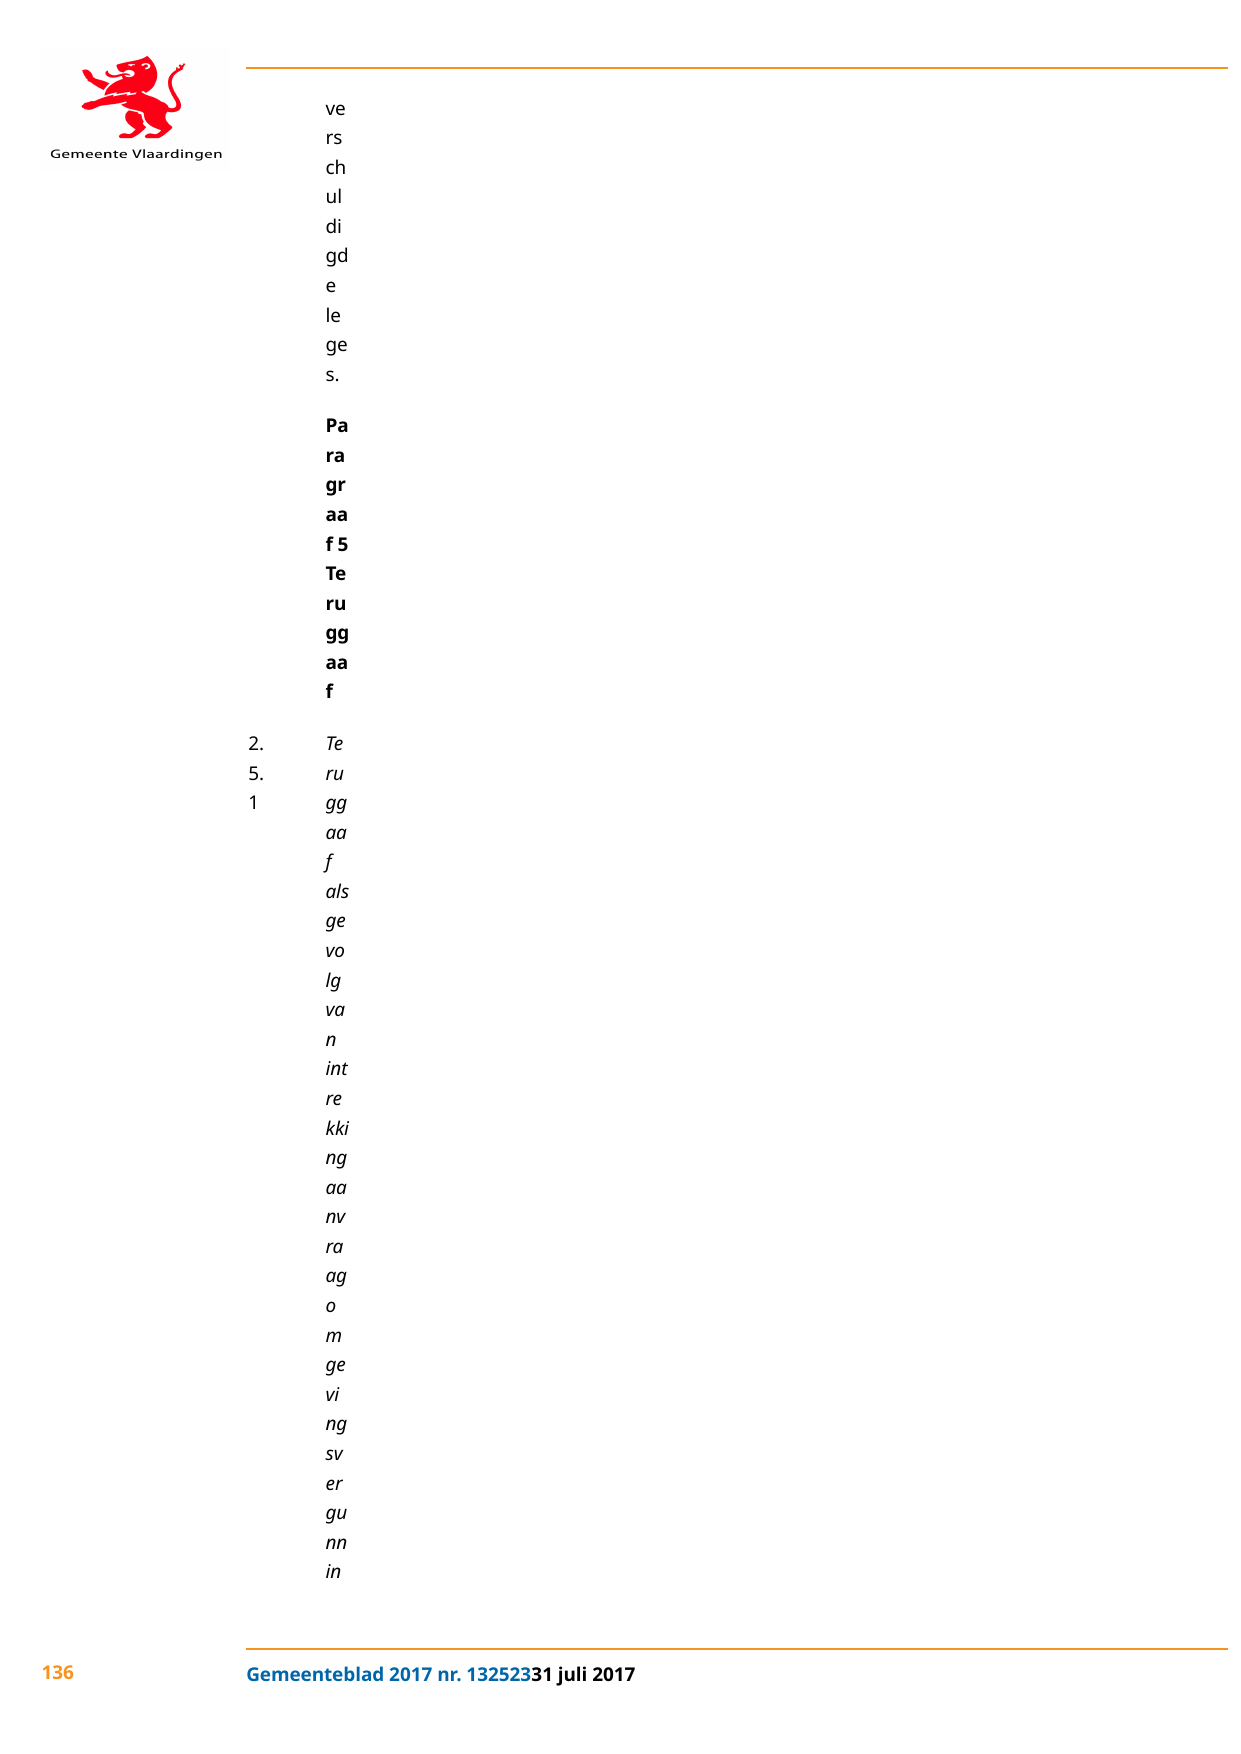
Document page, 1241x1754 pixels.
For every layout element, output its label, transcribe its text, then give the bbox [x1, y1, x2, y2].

table_cell [351, 413, 377, 704]
table_cell [403, 413, 429, 704]
table_cell [300, 387, 325, 412]
table_cell [351, 95, 377, 387]
table_cell [274, 95, 299, 387]
picture [41, 47, 231, 172]
table_cell [248, 95, 274, 387]
table_cell [351, 730, 377, 1584]
table_cell [403, 95, 429, 387]
table_cell [248, 387, 274, 412]
table_cell [377, 730, 403, 1584]
table_cell [300, 95, 325, 387]
table_cell [274, 387, 299, 412]
table_cell [377, 387, 403, 412]
table_cell [351, 705, 377, 730]
table_cell [248, 413, 274, 704]
table_cell [325, 705, 351, 730]
table_cell [300, 705, 325, 730]
table_cell [300, 730, 325, 1584]
table_cell [377, 705, 403, 730]
table_cell Paragraaf 5 Teruggaaf [325, 413, 351, 704]
table_cell [377, 95, 403, 387]
table_cell verschuldigde leges. [325, 95, 351, 387]
table_cell 2.5.1 [248, 730, 274, 1584]
table_cell Teruggaaf als gevolg van intrekking aanvraag omgevingsvergunnin [325, 730, 351, 1584]
table_cell [403, 730, 429, 1584]
table_cell [325, 387, 351, 412]
table_cell [274, 413, 299, 704]
table_cell [274, 730, 299, 1584]
table_cell [403, 387, 429, 412]
table_cell [377, 413, 403, 704]
table_cell [248, 705, 274, 730]
table_cell [274, 705, 299, 730]
table_cell [300, 413, 325, 704]
table_cell [351, 387, 377, 412]
table_cell [403, 705, 429, 730]
